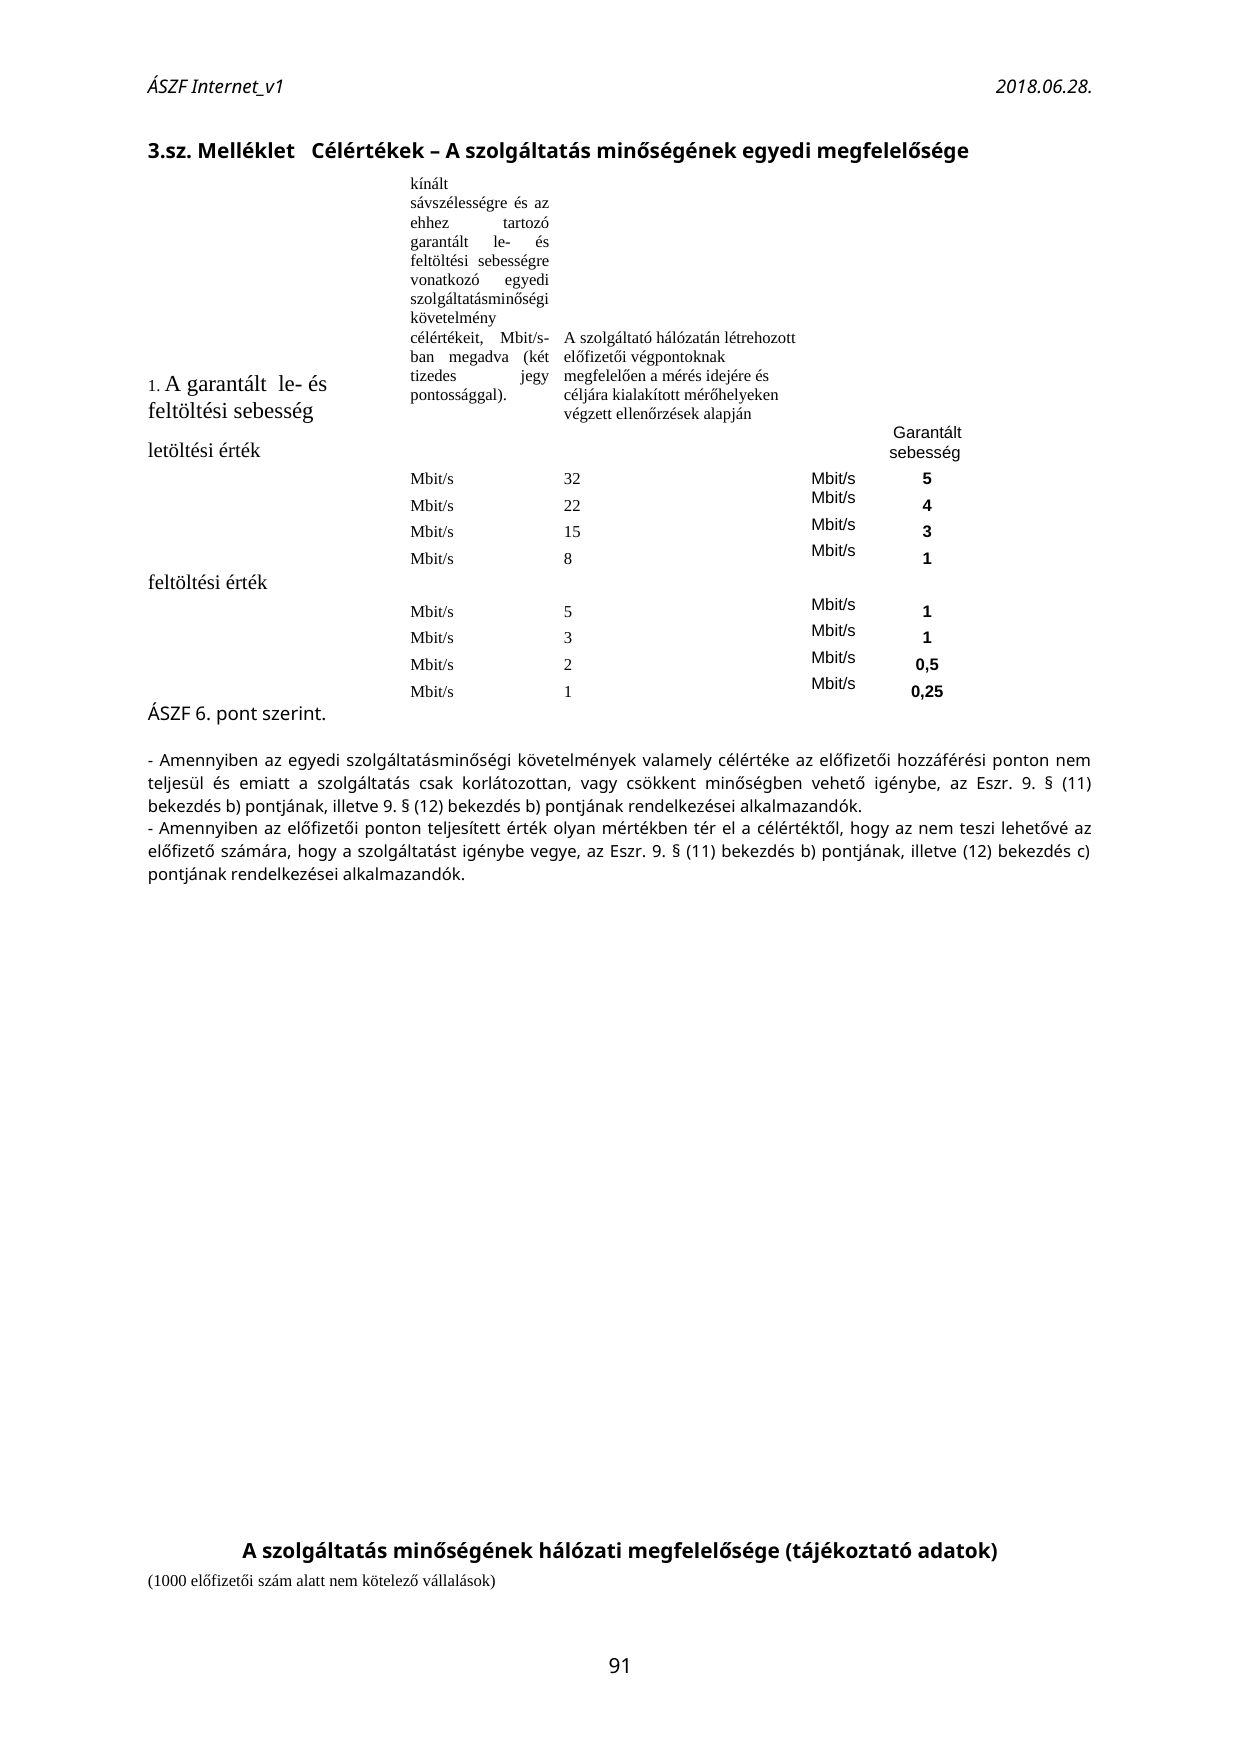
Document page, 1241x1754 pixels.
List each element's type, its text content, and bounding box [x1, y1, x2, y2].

text - Amennyiben az előfizetői ponton teljesített érték olyan mértékben tér el a célértéktől, hogy az nem teszi lehetővé az előfizető számára, hogy a szolgáltatást igénybe vegye, az Eszr. 9. § (11) bekezdés b) pontjának, illetve (12) bekezdés c) pontjának rendelkezései alkalmazandók. [148, 817, 1092, 885]
table_cell [978, 621, 1050, 647]
table_cell Garantált sebesség [876, 423, 978, 462]
table_cell [140, 648, 403, 674]
table_cell 3 [556, 621, 804, 647]
text ÁSZF 6. pont szerint. [148, 249, 1092, 726]
table_cell 3 [876, 515, 978, 541]
table_cell [804, 423, 876, 462]
table_header [876, 174, 978, 423]
table_cell [140, 462, 403, 488]
table_cell 15 [556, 515, 804, 541]
table_cell [140, 541, 403, 568]
table_header [978, 174, 1050, 423]
table_cell 32 [556, 462, 804, 488]
table_cell [804, 568, 876, 594]
table_cell Mbit/s [804, 674, 876, 701]
text - Amennyiben az egyedi szolgáltatásminőségi követelmények valamely célértéke az előfizetői hozzáférési ponton nem teljesül és emiatt a szolgáltatás csak korlátozottan, vagy csökkent minőségben vehető igénybe, az Eszr. 9. § (11) bekezdés b) pontjának, illetve 9. § (12) bekezdés b) pontjának rendelkezései alkalmazandók. [148, 749, 1092, 817]
table_cell Mbit/s [403, 648, 556, 674]
table_cell Mbit/s [403, 488, 556, 515]
table_cell [978, 423, 1050, 462]
table_cell [978, 515, 1050, 541]
table_cell 1 [556, 674, 804, 701]
table_header [804, 174, 876, 423]
table_cell [140, 594, 403, 621]
table_cell 0,5 [876, 648, 978, 674]
table_cell 22 [556, 488, 804, 515]
table_cell Mbit/s [804, 488, 876, 515]
table_cell 1 [876, 541, 978, 568]
table_cell [978, 674, 1050, 701]
table_cell Mbit/s [403, 462, 556, 488]
table_cell 4 [876, 488, 978, 515]
table_cell [403, 568, 556, 594]
table_cell 1 [876, 594, 978, 621]
table_cell 2 [556, 648, 804, 674]
table_cell [140, 621, 403, 647]
table_header A szolgáltató hálózatán létrehozott előfizetői végpontoknak megfelelően a mérés idejére és céljára kialakított mérőhelyeken végzett ellenőrzések alapján [556, 174, 804, 423]
table_cell [140, 488, 403, 515]
table_cell [140, 674, 403, 701]
table_cell [140, 515, 403, 541]
table_cell [556, 423, 804, 462]
table_cell Mbit/s [403, 594, 556, 621]
table_cell [978, 568, 1050, 594]
table_cell Mbit/s [804, 648, 876, 674]
table_cell [978, 594, 1050, 621]
table_cell 5 [876, 462, 978, 488]
table_cell Mbit/s [403, 621, 556, 647]
table_cell feltöltési érték [140, 568, 403, 594]
table_cell [978, 541, 1050, 568]
table_cell Mbit/s [403, 541, 556, 568]
table_cell [978, 462, 1050, 488]
table_cell [876, 568, 978, 594]
table_cell 8 [556, 541, 804, 568]
table_cell letöltési érték [140, 423, 403, 462]
table_cell Mbit/s [403, 674, 556, 701]
table_header 1. A garantált le- és feltöltési sebesség [140, 174, 403, 423]
table_cell [978, 488, 1050, 515]
table_cell Mbit/s [804, 621, 876, 647]
table_header kínált sávszélességre és az ehhez tartozó garantált le- és feltöltési sebességre vonatkozó egyedi szolgáltatásminőségi követelmény célértékeit, Mbit/s-ban megadva (két tizedes jegy pontossággal). [403, 174, 556, 423]
table_cell 1 [876, 621, 978, 647]
table_cell [556, 568, 804, 594]
table_cell 0,25 [876, 674, 978, 701]
table_cell [978, 648, 1050, 674]
table_cell Mbit/s [804, 594, 876, 621]
text (1000 előfizetői szám alatt nem kötelező vállalások) [148, 1571, 1092, 1590]
table_cell Mbit/s [804, 541, 876, 568]
table_cell Mbit/s [804, 462, 876, 488]
table_cell 5 [556, 594, 804, 621]
table_cell [403, 423, 556, 462]
table_cell Mbit/s [804, 515, 876, 541]
table_cell Mbit/s [403, 515, 556, 541]
subtitle A szolgáltatás minőségének hálózati megfelelősége (tájékoztató adatok) [148, 1537, 1092, 1565]
subtitle 3.sz. Melléklet Célértékek – A szolgáltatás minőségének egyedi megfelelősége [148, 136, 1092, 164]
